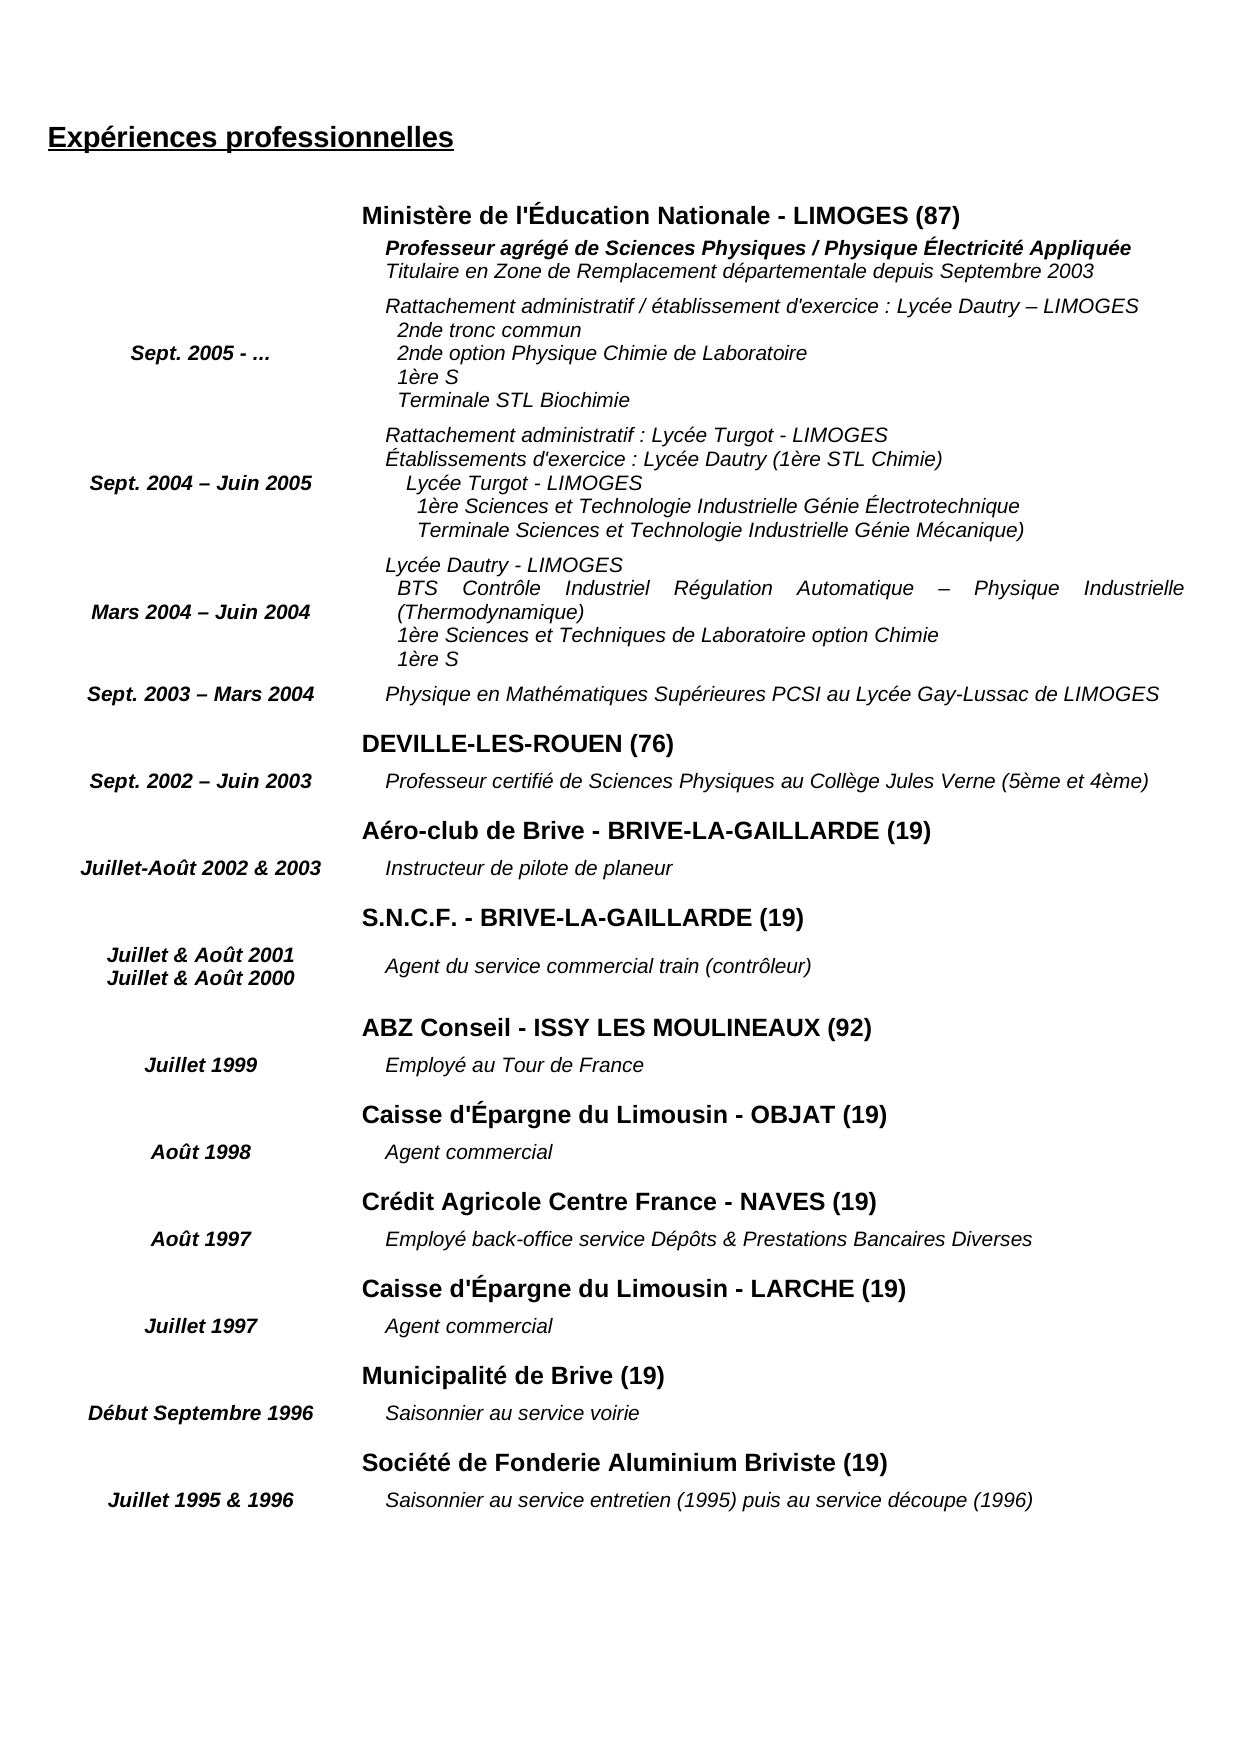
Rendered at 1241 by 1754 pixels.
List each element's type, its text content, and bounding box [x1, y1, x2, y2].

table_cell [47, 1083, 356, 1135]
table_cell Caisse d'Épargne du Limousin - OBJAT (19) [356, 1083, 1193, 1135]
table_cell Sept. 2003 – Mars 2004 [47, 676, 356, 711]
table_cell Sept. 2002 – Juin 2003 [47, 764, 356, 798]
table_cell Sept. 2004 – Juin 2005 [47, 418, 356, 547]
table_cell Agent commercial [356, 1309, 1193, 1344]
table_cell Juillet 1997 [47, 1309, 356, 1344]
table_cell [47, 885, 356, 937]
table_cell [47, 1344, 356, 1396]
table_cell [47, 1257, 356, 1309]
table_cell ABZ Conseil - ISSY LES MOULINEAUX (92) [356, 996, 1193, 1048]
table_cell Août 1998 [47, 1135, 356, 1170]
table_cell Agent commercial [356, 1135, 1193, 1170]
table_cell Saisonnier au service entretien (1995) puis au service découpe (1996) [356, 1483, 1193, 1518]
table_cell Employé au Tour de France [356, 1048, 1193, 1083]
table_cell Rattachement administratif / établissement d'exercice : Lycée Dautry – LIMOGES 2nde tronc commun 2nde option Physique Chimie de Laboratoire 1ère S Terminale STL Biochimie [356, 289, 1193, 418]
table_cell Agent du service commercial train (contrôleur) [356, 938, 1193, 996]
table_cell [47, 711, 356, 763]
table_cell [47, 996, 356, 1048]
table_cell Mars 2004 – Juin 2004 [47, 547, 356, 676]
table_cell Caisse d'Épargne du Limousin - LARCHE (19) [356, 1257, 1193, 1309]
table_cell DEVILLE-LES-ROUEN (76) [356, 711, 1193, 763]
table_cell Municipalité de Brive (19) [356, 1344, 1193, 1396]
table_cell Août 1997 [47, 1222, 356, 1257]
table_cell Sept. 2005 - ... [47, 289, 356, 418]
table_cell Début Septembre 1996 [47, 1396, 356, 1431]
table_cell Juillet 1995 & 1996 [47, 1483, 356, 1518]
table_cell Juillet & Août 2001 Juillet & Août 2000 [47, 938, 356, 996]
table_header Ministère de l'Éducation Nationale - LIMOGES (87) Professeur agrégé de Sciences Physiques / Physique Électricité Appliquée Titulaire en Zone de Remplacement départementale depuis Septembre 2003 [356, 184, 1193, 289]
table_cell Rattachement administratif : Lycée Turgot - LIMOGES Établissements d'exercice : Lycée Dautry (1ère STL Chimie) Lycée Turgot - LIMOGES 1ère Sciences et Technologie Industrielle Génie Électrotechnique Terminale Sciences et Technologie Industrielle Génie Mécanique) [356, 418, 1193, 547]
table_cell Instructeur de pilote de planeur [356, 850, 1193, 885]
table_cell Employé back-office service Dépôts & Prestations Bancaires Diverses [356, 1222, 1193, 1257]
table_cell Saisonnier au service voirie [356, 1396, 1193, 1431]
table_cell Lycée Dautry - LIMOGES BTS Contrôle Industriel Régulation Automatique – Physique Industrielle (Thermodynamique) 1ère Sciences et Techniques de Laboratoire option Chimie 1ère S [356, 547, 1193, 676]
table_cell Aéro-club de Brive - BRIVE-LA-GAILLARDE (19) [356, 799, 1193, 850]
table_cell S.N.C.F. - BRIVE-LA-GAILLARDE (19) [356, 885, 1193, 937]
table_cell Société de Fonderie Aluminium Briviste (19) [356, 1431, 1193, 1483]
table_cell [47, 1170, 356, 1222]
table_cell Physique en Mathématiques Supérieures PCSI au Lycée Gay-Lussac de LIMOGES [356, 676, 1193, 711]
table_cell Crédit Agricole Centre France - NAVES (19) [356, 1170, 1193, 1222]
table_cell Juillet 1999 [47, 1048, 356, 1083]
table_header [47, 184, 356, 289]
table_cell Professeur certifié de Sciences Physiques au Collège Jules Verne (5ème et 4ème) [356, 764, 1193, 798]
table_cell [47, 1431, 356, 1483]
table_cell [47, 799, 356, 850]
subtitle Expériences professionnelles [47, 121, 1193, 154]
table_cell Juillet-Août 2002 & 2003 [47, 850, 356, 885]
